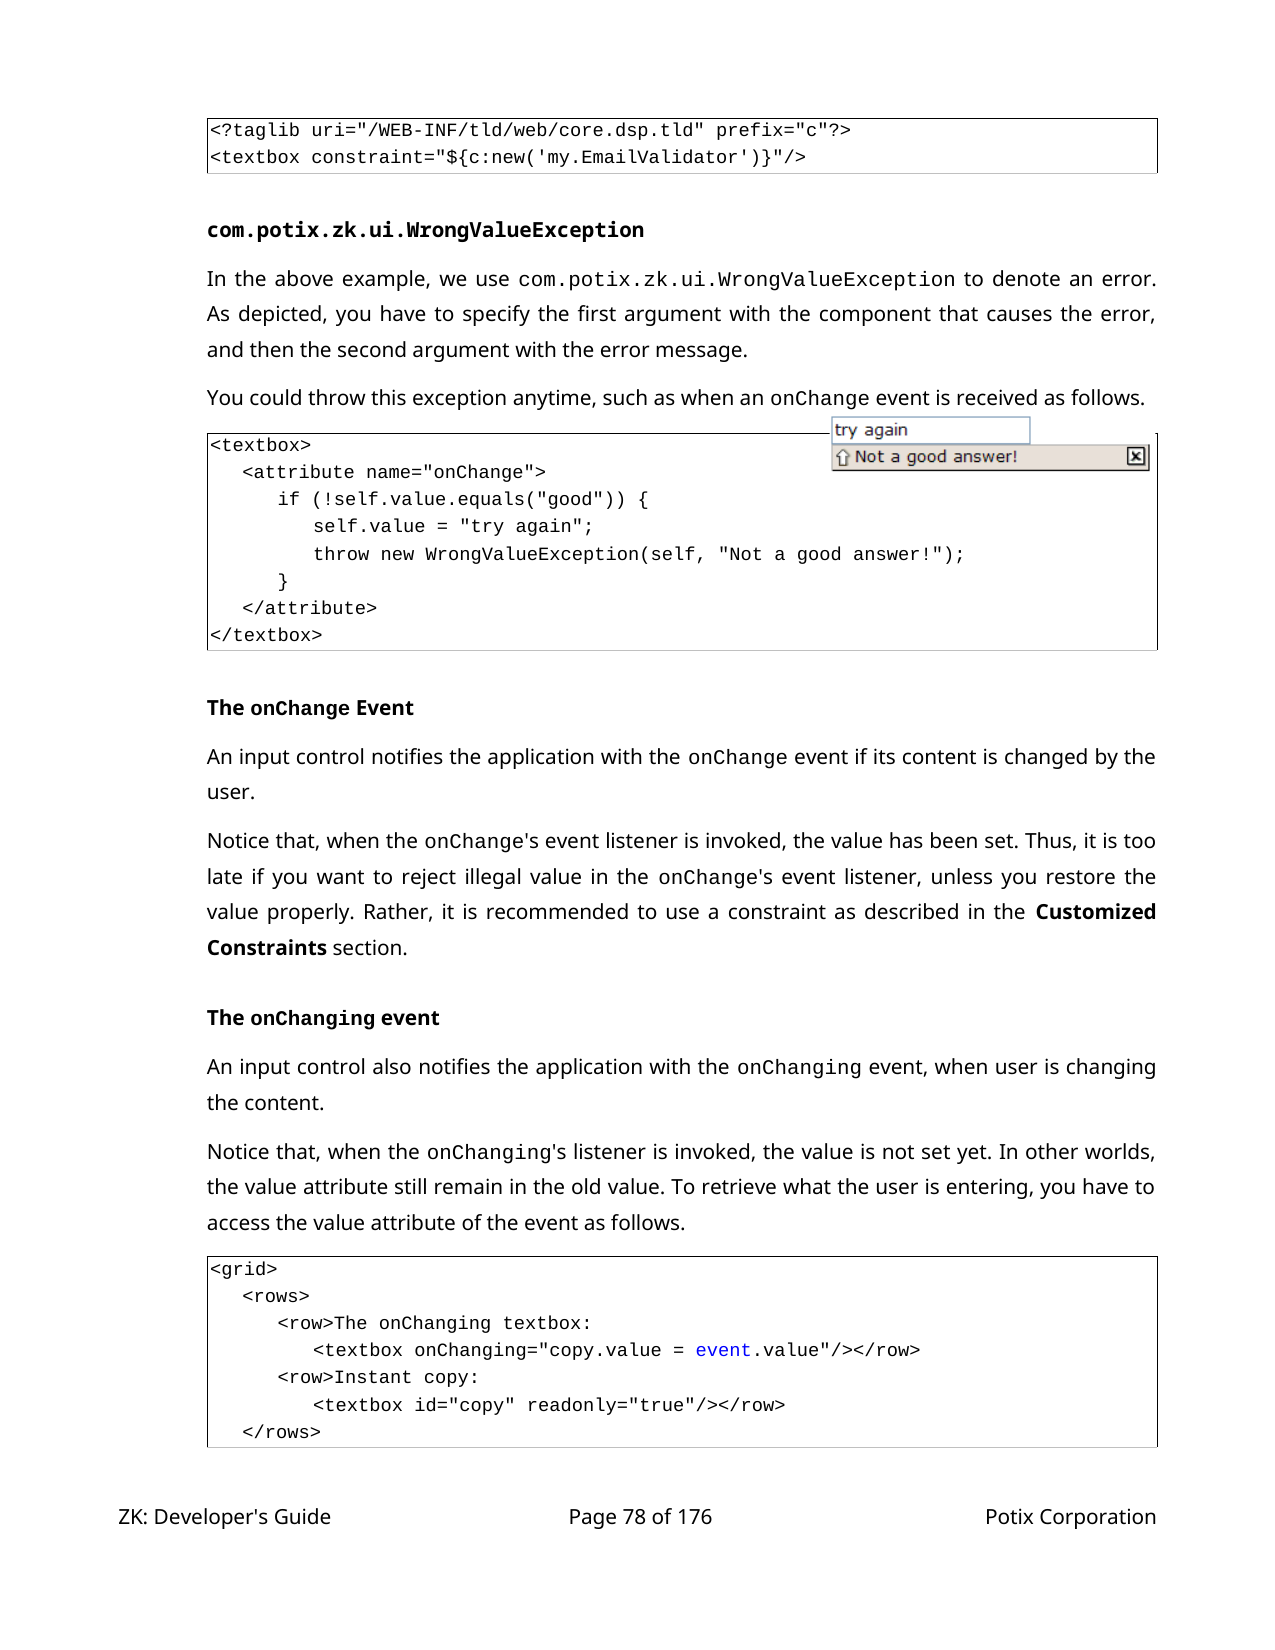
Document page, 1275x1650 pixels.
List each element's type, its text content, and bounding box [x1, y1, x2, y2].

text In the above example, we use com.potix.zk.ui.WrongValueException to denote an error. As depicted, you have to specify the first argument with the component that causes the error, and then the second argument with the error message. [207, 264, 1157, 363]
text <textbox constraint="${c:new('my.EmailValidator')}"/> [208, 145, 1157, 173]
text <grid> [208, 1257, 1157, 1281]
text <attribute name="onChange"> [208, 460, 1157, 484]
text </textbox> [208, 623, 1157, 650]
text <textbox id="copy" readonly="true"/></row> [208, 1392, 1157, 1417]
text </rows> [208, 1419, 1157, 1447]
text if (!self.value.equals("good")) { [208, 487, 1157, 511]
subtitle The onChange Event [207, 693, 1157, 721]
picture [829, 414, 1156, 475]
text <textbox> [208, 434, 829, 457]
text <?taglib uri="/WEB-INF/tld/web/core.dsp.tld" prefix="c"?> [208, 119, 1157, 142]
text } [208, 569, 1157, 593]
text Notice that, when the onChange's event listener is invoked, the value has been set. Thus, it is too late if you want to reject illegal value in the onChange's event listener, unless you restore the value properly. Rather, it is recommended to use a constraint as described in the Customized Constraints section. [207, 826, 1157, 961]
text self.value = "try again"; [208, 514, 1157, 538]
text <rows> [208, 1284, 1157, 1308]
text You could throw this exception anytime, such as when an onChange event is received as follows. [207, 383, 1157, 412]
text <textbox onChanging="copy.value = event.value"/></row> [208, 1338, 1157, 1362]
text Notice that, when the onChanging's listener is invoked, the value is not set yet. In other worlds, the value attribute still remain in the old value. To retrieve what the user is entering, you have to access the value attribute of the event as follows. [207, 1137, 1157, 1236]
text An input control also notifies the application with the onChanging event, when user is changing the content. [207, 1052, 1157, 1116]
text </attribute> [208, 596, 1157, 620]
text An input control notifies the application with the onChange event if its content is changed by the user. [207, 742, 1157, 806]
subtitle The onChanging event [207, 1003, 1157, 1032]
text <row>Instant copy: [208, 1365, 1157, 1389]
text <row>The onChanging textbox: [208, 1311, 1157, 1335]
text throw new WrongValueException(self, "Not a good answer!"); [208, 541, 1157, 566]
subtitle com.potix.zk.ui.WrongValueException [207, 215, 1157, 243]
